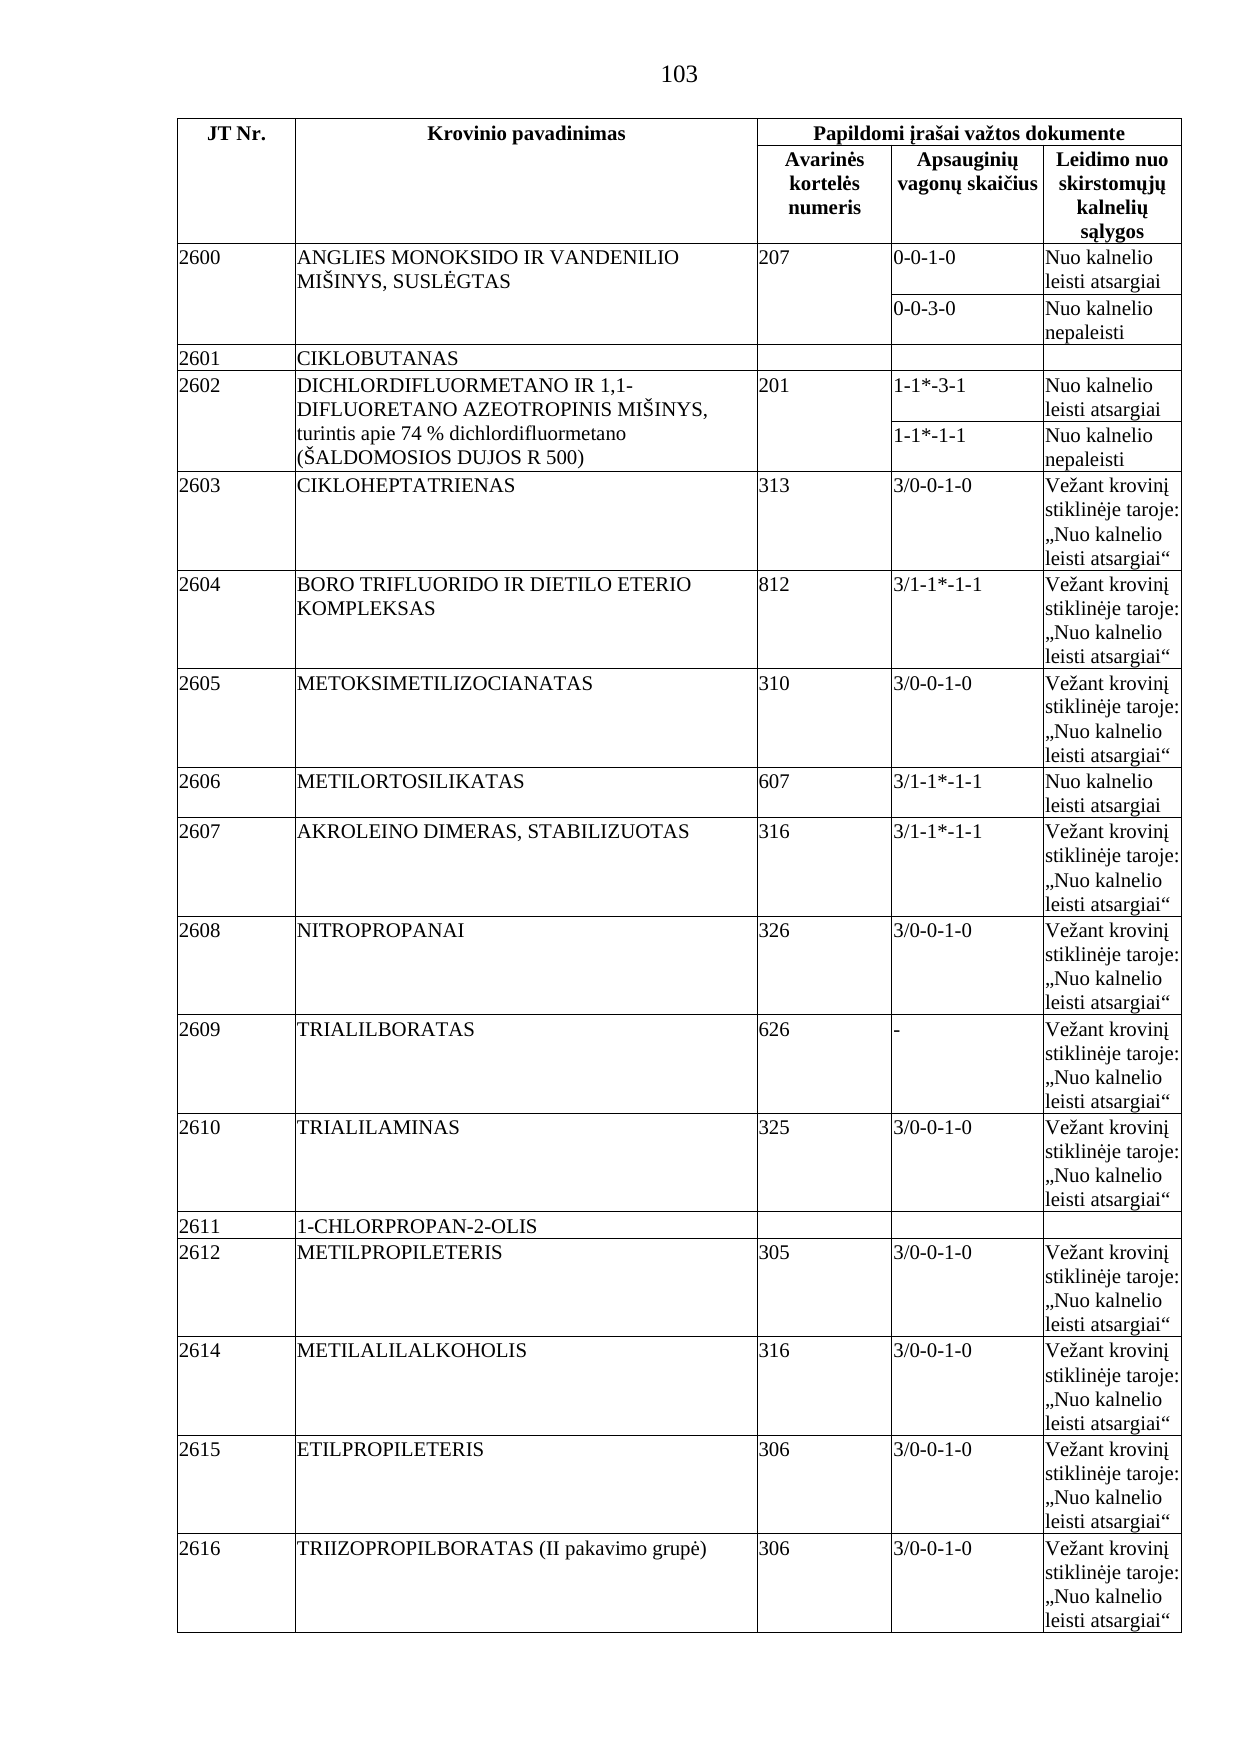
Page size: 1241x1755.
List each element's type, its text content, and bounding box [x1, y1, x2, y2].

table_cell 207 [758, 244, 891, 344]
table_cell 3/1-1*-1-1 [892, 768, 1043, 817]
table_cell Vežant krovinį stiklinėje taroje: „Nuo kalnelio leisti atsargiai“ [1044, 1534, 1181, 1632]
table_cell Leidimo nuo skirstomųjų kalnelių sąlygos [1044, 146, 1181, 243]
table_cell 316 [758, 818, 891, 916]
table_cell Vežant krovinį stiklinėje taroje: „Nuo kalnelio leisti atsargiai“ [1044, 571, 1181, 668]
table_cell ANGLIES MONOKSIDO IR VANDENILIO MIŠINYS, SUSLĖGTAS [296, 244, 757, 344]
table_cell AKROLEINO DIMERAS, STABILIZUOTAS [296, 818, 757, 916]
table_cell 3/0-0-1-0 [892, 669, 1043, 767]
table_cell Nuo kalnelio nepaleisti [1044, 422, 1181, 471]
table_cell 1-1*-3-1 [892, 371, 1043, 421]
table_cell 2608 [178, 917, 295, 1014]
table_cell Avarinės kortelės numeris [758, 146, 891, 243]
table_cell METILALILALKOHOLIS [296, 1337, 757, 1435]
table_cell Nuo kalnelio leisti atsargiai [1044, 768, 1181, 817]
table_cell 2609 [178, 1015, 295, 1113]
table_cell 2610 [178, 1114, 295, 1211]
table_cell 3/0-0-1-0 [892, 1436, 1043, 1533]
table_cell 2607 [178, 818, 295, 916]
table_cell 2611 [178, 1212, 295, 1238]
table_cell METILORTOSILIKATAS [296, 768, 757, 817]
table_cell 3/0-0-1-0 [892, 1239, 1043, 1336]
table_cell [892, 1212, 1043, 1238]
table_cell [758, 1212, 891, 1238]
table_cell 1-1*-1-1 [892, 422, 1043, 471]
table_cell Vežant krovinį stiklinėje taroje: „Nuo kalnelio leisti atsargiai“ [1044, 1239, 1181, 1336]
table_cell METILPROPILETERIS [296, 1239, 757, 1336]
table_cell CIKLOHEPTATRIENAS [296, 472, 757, 569]
table_cell METOKSIMETILIZOCIANATAS [296, 669, 757, 767]
table_cell Vežant krovinį stiklinėje taroje: „Nuo kalnelio leisti atsargiai“ [1044, 1015, 1181, 1113]
table_cell [1044, 345, 1181, 370]
table_cell Vežant krovinį stiklinėje taroje: „Nuo kalnelio leisti atsargiai“ [1044, 472, 1181, 569]
table_cell 3/1-1*-1-1 [892, 818, 1043, 916]
table_cell 626 [758, 1015, 891, 1113]
table_cell - [892, 1015, 1043, 1113]
table_cell Vežant krovinį stiklinėje taroje: „Nuo kalnelio leisti atsargiai“ [1044, 917, 1181, 1014]
table_cell 2612 [178, 1239, 295, 1336]
table_cell [1044, 1212, 1181, 1238]
table_header Papildomi įrašai važtos dokumente [758, 119, 1181, 144]
table_cell 3/0-0-1-0 [892, 917, 1043, 1014]
table_cell Nuo kalnelio nepaleisti [1044, 295, 1181, 344]
table_cell 3/1-1*-1-1 [892, 571, 1043, 668]
table_cell Vežant krovinį stiklinėje taroje: „Nuo kalnelio leisti atsargiai“ [1044, 669, 1181, 767]
table_cell ETILPROPILETERIS [296, 1436, 757, 1533]
table_cell Nuo kalnelio leisti atsargiai [1044, 371, 1181, 421]
table_cell 316 [758, 1337, 891, 1435]
table_cell NITROPROPANAI [296, 917, 757, 1014]
table_cell 812 [758, 571, 891, 668]
table_cell 2614 [178, 1337, 295, 1435]
table_cell CIKLOBUTANAS [296, 345, 757, 370]
table_cell 3/0-0-1-0 [892, 1114, 1043, 1211]
table_cell Vežant krovinį stiklinėje taroje: „Nuo kalnelio leisti atsargiai“ [1044, 1337, 1181, 1435]
table_cell TRIALILAMINAS [296, 1114, 757, 1211]
table_cell 2615 [178, 1436, 295, 1533]
table_cell DICHLORDIFLUORMETANO IR 1,1-DIFLUORETANO AZEOTROPINIS MIŠINYS, turintis apie 74 % dichlordifluormetano (ŠALDOMOSIOS DUJOS R 500) [296, 371, 757, 471]
table_cell 2605 [178, 669, 295, 767]
table_header Krovinio pavadinimas [296, 119, 757, 243]
table_cell 306 [758, 1534, 891, 1632]
table_cell Vežant krovinį stiklinėje taroje: „Nuo kalnelio leisti atsargiai“ [1044, 1114, 1181, 1211]
table_cell Vežant krovinį stiklinėje taroje: „Nuo kalnelio leisti atsargiai“ [1044, 818, 1181, 916]
table_cell BORO TRIFLUORIDO IR DIETILO ETERIO KOMPLEKSAS [296, 571, 757, 668]
table_cell 305 [758, 1239, 891, 1336]
table_cell 2603 [178, 472, 295, 569]
table_cell 2602 [178, 371, 295, 471]
table_cell 2616 [178, 1534, 295, 1632]
table_cell 3/0-0-1-0 [892, 472, 1043, 569]
table_cell 326 [758, 917, 891, 1014]
table_cell 201 [758, 371, 891, 471]
table_cell Vežant krovinį stiklinėje taroje: „Nuo kalnelio leisti atsargiai“ [1044, 1436, 1181, 1533]
table_cell TRIIZOPROPILBORATAS (II pakavimo grupė) [296, 1534, 757, 1632]
table_cell 2600 [178, 244, 295, 344]
table_cell 2601 [178, 345, 295, 370]
table_cell Apsauginių vagonų skaičius [892, 146, 1043, 243]
table_cell 607 [758, 768, 891, 817]
table_cell 2604 [178, 571, 295, 668]
table_cell 3/0-0-1-0 [892, 1337, 1043, 1435]
table_cell 3/0-0-1-0 [892, 1534, 1043, 1632]
table_cell 310 [758, 669, 891, 767]
table_cell [892, 345, 1043, 370]
table_cell [758, 345, 891, 370]
table_header JT Nr. [178, 119, 295, 243]
table_cell 313 [758, 472, 891, 569]
table_cell TRIALILBORATAS [296, 1015, 757, 1113]
table_cell 1-CHLORPROPAN-2-OLIS [296, 1212, 757, 1238]
table_cell 325 [758, 1114, 891, 1211]
table_cell 0-0-3-0 [892, 295, 1043, 344]
table_cell 0-0-1-0 [892, 244, 1043, 293]
table_cell 306 [758, 1436, 891, 1533]
table_cell 2606 [178, 768, 295, 817]
table_cell Nuo kalnelio leisti atsargiai [1044, 244, 1181, 293]
